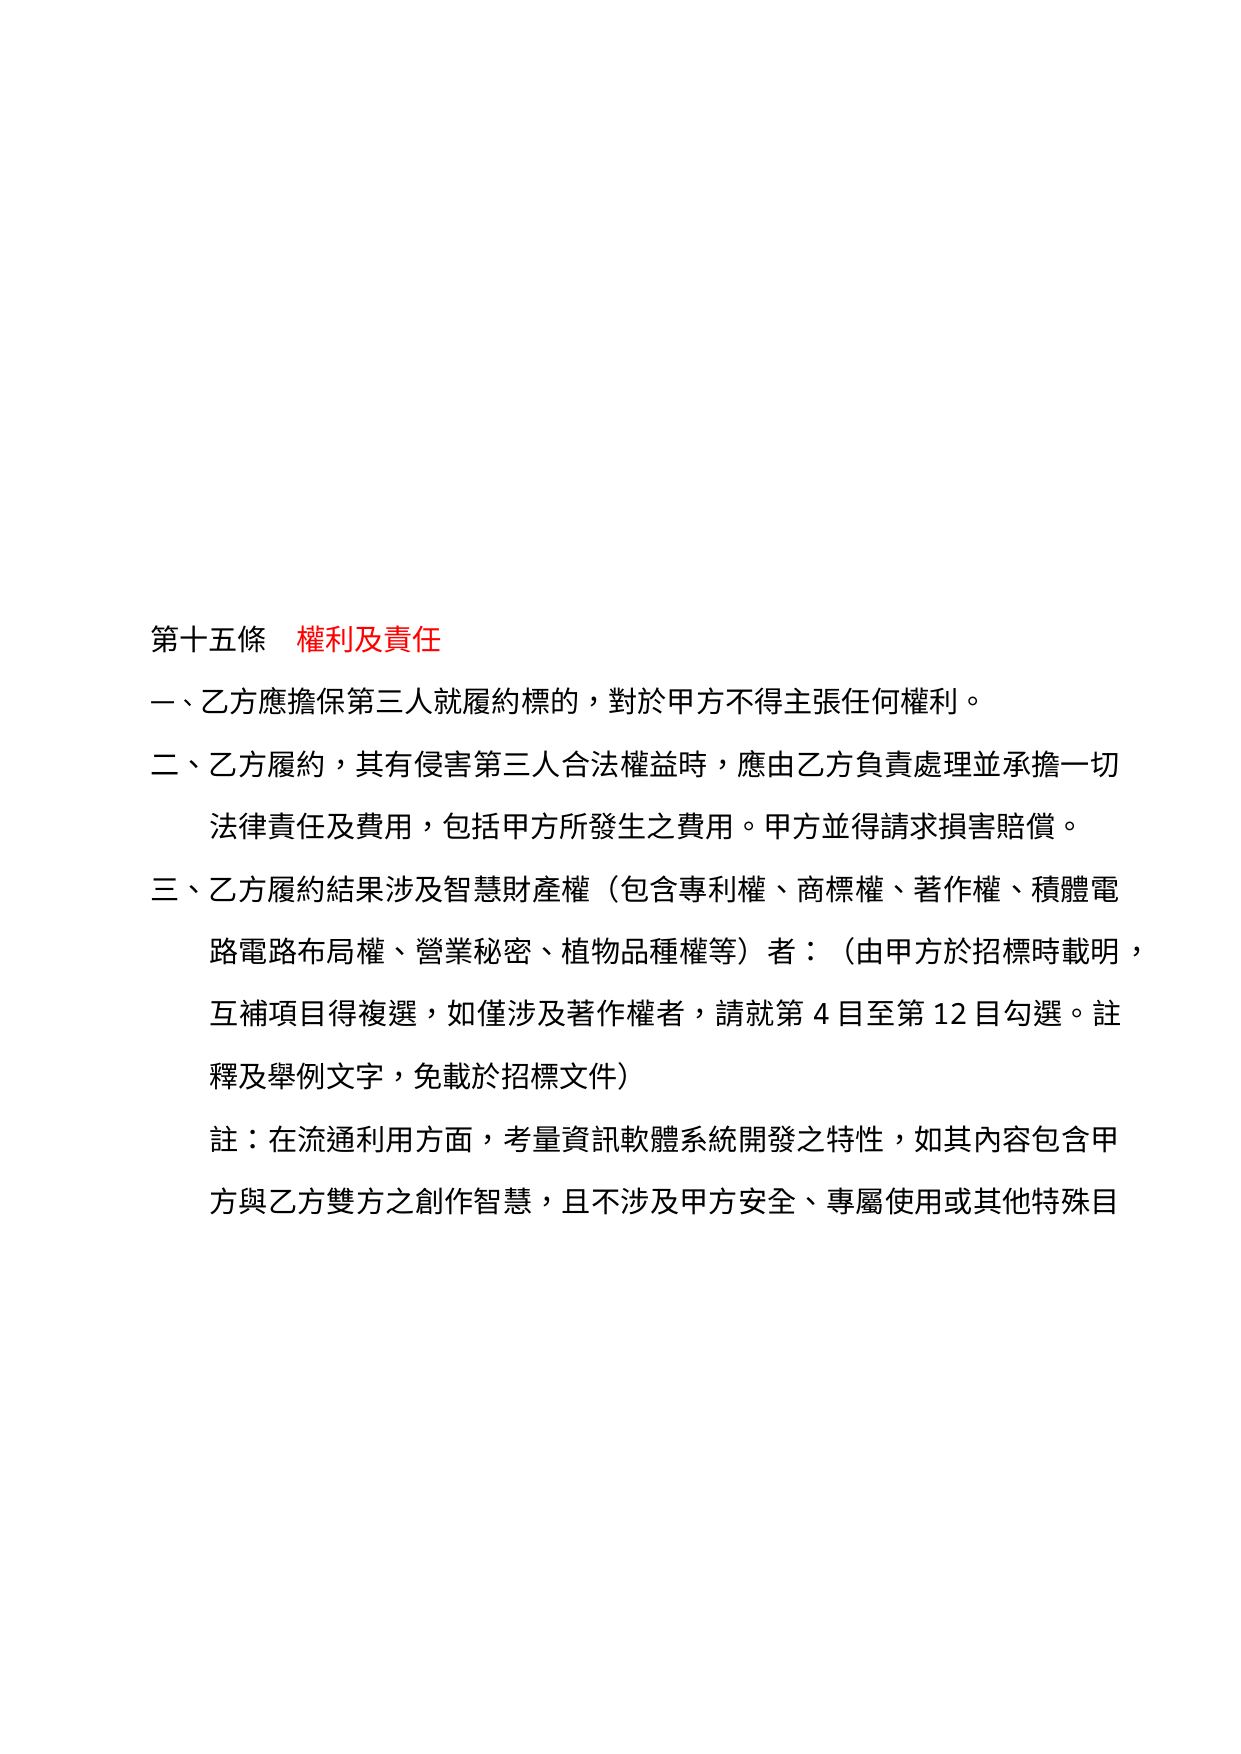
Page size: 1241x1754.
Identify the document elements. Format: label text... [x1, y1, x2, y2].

text 二、乙方履約，其有侵害第三人合法權益時，應由乙方負責處理並承擔一切法律責任及費用，包括甲方所發生之費用。甲方並得請求損害賠償。 [150, 721, 1122, 846]
text 一、乙方應擔保第三人就履約標的，對於甲方不得主張任何權利。 [150, 658, 1122, 721]
text 第十五條 權利及責任 [150, 596, 1126, 658]
text 註：在流通利用方面，考量資訊軟體系統開發之特性，如其內容包含甲方與乙方雙方之創作智慧，且不涉及甲方安全、專屬使用或其他特殊目 [209, 1096, 1122, 1221]
text 三、乙方履約結果涉及智慧財產權（包含專利權、商標權、著作權、積體電路電路布局權、營業秘密、植物品種權等）者：（由甲方於招標時載明，互補項目得複選，如僅涉及著作權者，請就第4目至第12目勾選。註釋及舉例文字，免載於招標文件） [150, 846, 1122, 1096]
